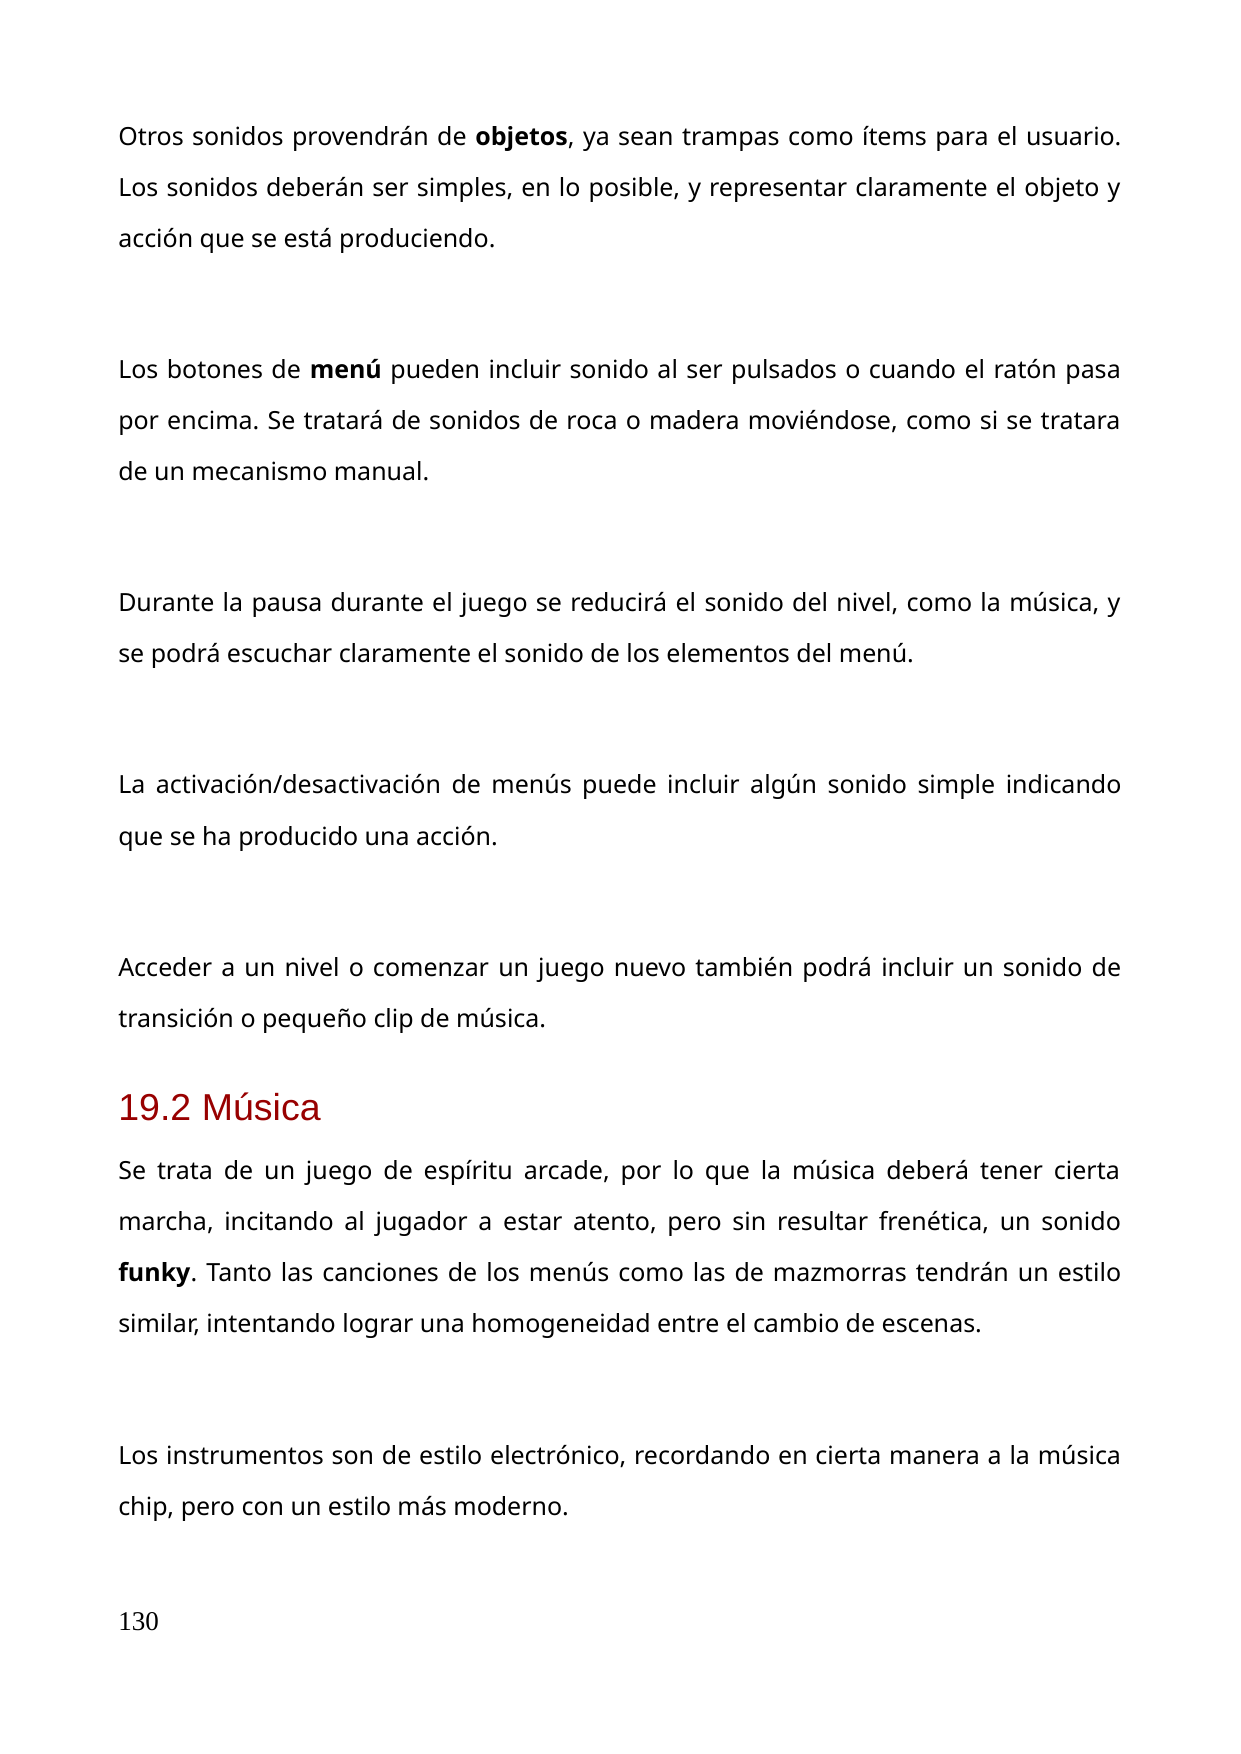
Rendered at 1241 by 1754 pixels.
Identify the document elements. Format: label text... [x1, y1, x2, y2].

text Otros sonidos provendrán de objetos, ya sean trampas como ítems para el usuario. Los sonidos deberán ser simples, en lo posible, y representar claramente el objeto y acción que se está produciendo. [118, 118, 1122, 254]
text Los botones de menú pueden incluir sonido al ser pulsados o cuando el ratón pasa por encima. Se tratará de sonidos de roca o madera moviéndose, como si se tratara de un mecanismo manual. [118, 351, 1122, 488]
text Se trata de un juego de espíritu arcade, por lo que la música deberá tener cierta marcha, incitando al jugador a estar atento, pero sin resultar frenética, un sonido funky. Tanto las canciones de los menús como las de mazmorras tendrán un estilo similar, intentando lograr una homogeneidad entre el cambio de escenas. [118, 1153, 1122, 1340]
text La activación/desactivación de menús puede incluir algún sonido simple indicando que se ha producido una acción. [118, 767, 1122, 852]
subtitle Música [118, 1085, 1122, 1128]
text Durante la pausa durante el juego se reducirá el sonido del nivel, como la música, y se podrá escuchar claramente el sonido de los elementos del menú. [118, 585, 1122, 670]
text Acceder a un nivel o comenzar un juego nuevo también podrá incluir un sonido de transición o pequeño clip de música. [118, 949, 1122, 1034]
text Los instrumentos son de estilo electrónico, recordando en cierta manera a la música chip, pero con un estilo más moderno. [118, 1437, 1122, 1522]
